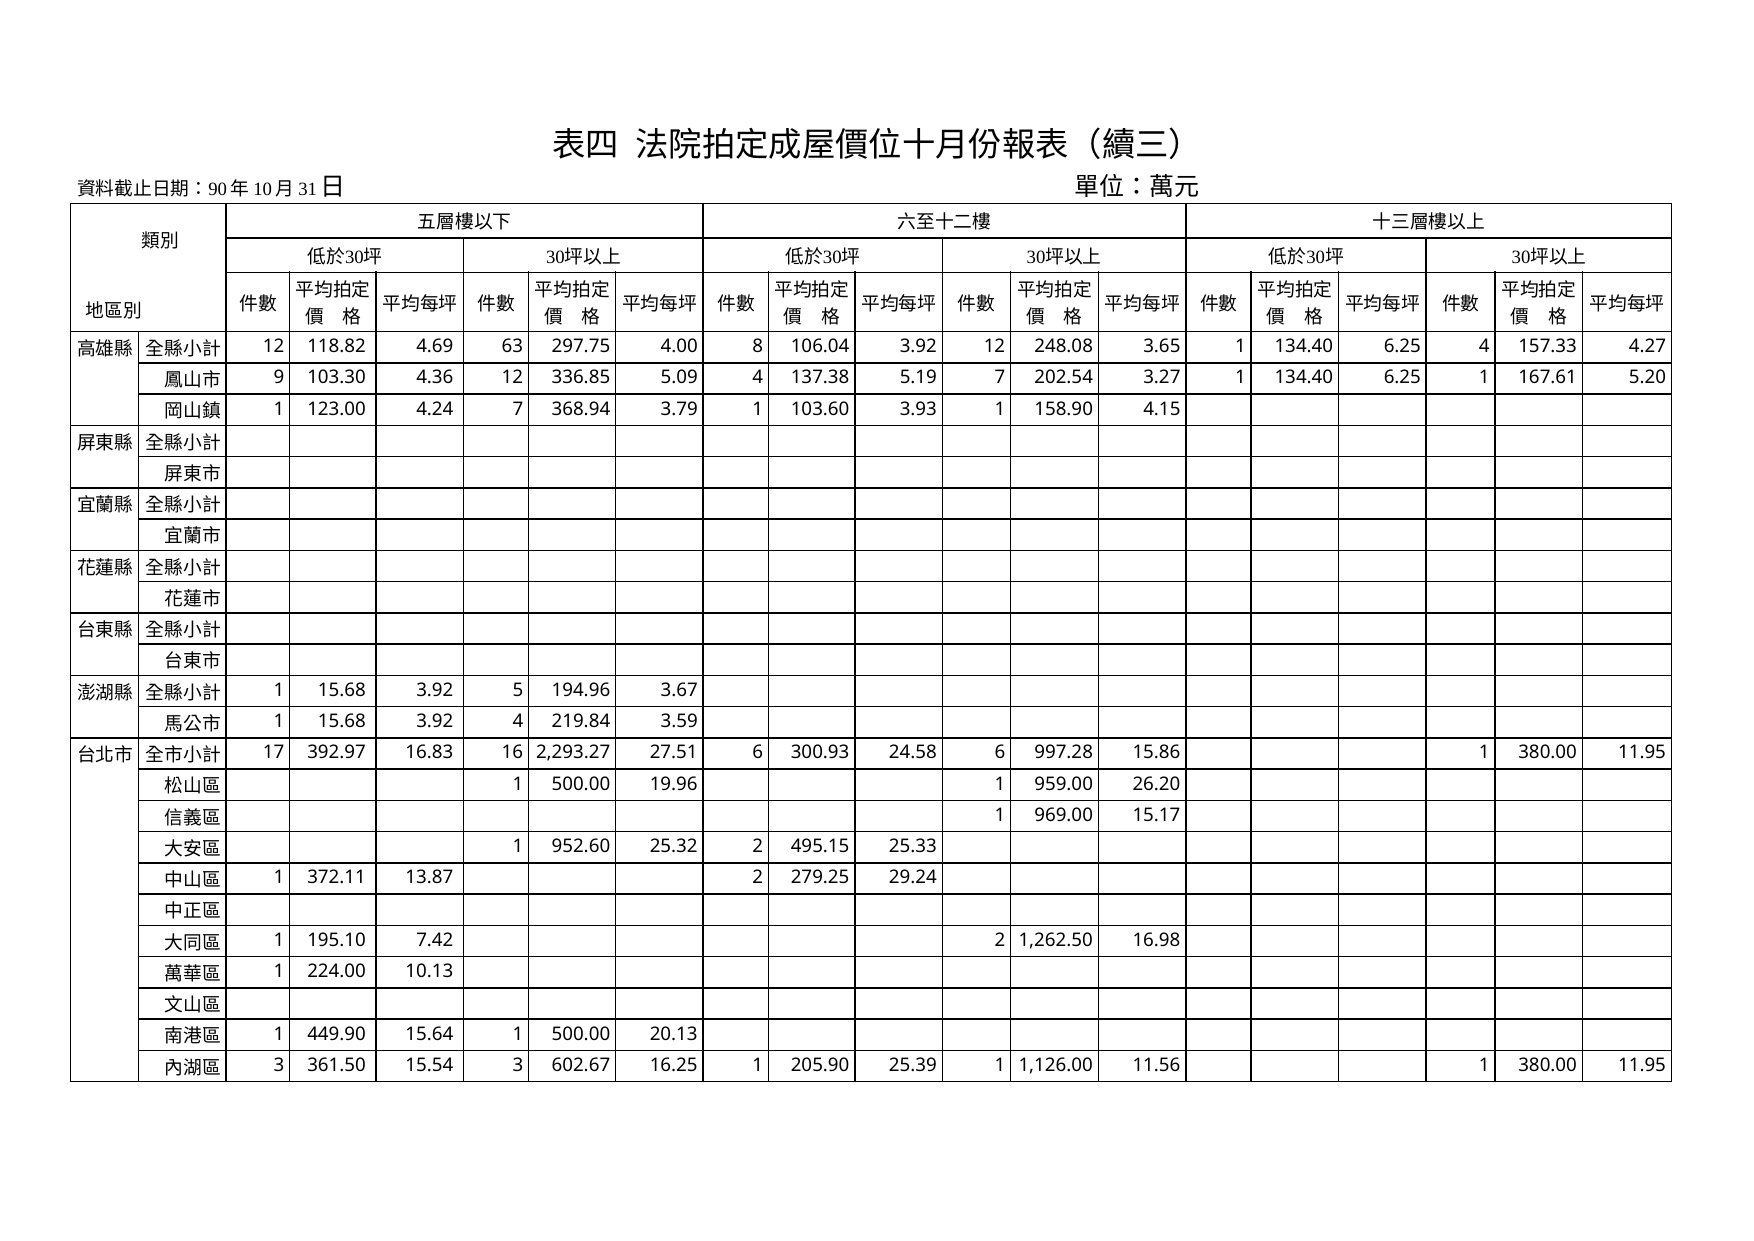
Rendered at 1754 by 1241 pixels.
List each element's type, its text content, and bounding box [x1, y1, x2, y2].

table_cell [616, 520, 702, 549]
table_cell [856, 801, 942, 831]
table_cell [1011, 707, 1098, 737]
table_cell [71, 706, 138, 737]
table_cell 件數 [464, 273, 528, 331]
table_cell 1 [943, 1051, 1010, 1081]
table_cell [1099, 1020, 1185, 1049]
table_cell 16 [464, 739, 528, 768]
table_cell 全市小計 [139, 739, 225, 768]
table_cell [1583, 926, 1671, 956]
table_cell 1 [227, 395, 289, 424]
table_cell [943, 614, 1010, 643]
table_cell [1187, 457, 1250, 487]
table_cell 1,126.00 [1011, 1051, 1098, 1081]
table_cell [769, 614, 854, 643]
table_cell [704, 426, 768, 456]
table_cell [856, 489, 942, 518]
table_header 六至十二樓 [704, 204, 1185, 237]
table_cell [1427, 707, 1494, 737]
table_cell 134.40 [1252, 364, 1338, 393]
table_cell 6.25 [1339, 332, 1425, 362]
text 表四 法院拍定成屋價位十月份報表（續三） [77, 118, 1677, 166]
table_cell 2 [704, 832, 768, 862]
table_cell [1252, 707, 1338, 737]
table_cell [529, 426, 615, 456]
table_cell 6 [943, 739, 1010, 768]
table_cell [616, 801, 702, 831]
table_cell 3.79 [616, 395, 702, 424]
table_cell [856, 989, 942, 1018]
table_cell [1099, 457, 1185, 487]
table_cell 202.54 [1011, 364, 1098, 393]
table_cell 4 [1427, 332, 1494, 362]
table_cell [464, 957, 528, 987]
table_cell [1339, 707, 1425, 737]
table_cell [1496, 707, 1582, 737]
table_cell [1252, 739, 1338, 768]
table_cell 3.65 [1099, 332, 1185, 362]
table_cell 低於30坪 [704, 239, 942, 271]
table_cell [377, 895, 463, 924]
table_cell [704, 1020, 768, 1049]
table_cell [1252, 832, 1338, 862]
table_cell [856, 770, 942, 799]
table_cell 7.42 [377, 926, 463, 956]
table_cell 30坪以上 [464, 239, 702, 271]
table_cell [1427, 832, 1494, 862]
table_cell [1583, 551, 1671, 581]
table_cell 2 [704, 864, 768, 893]
table_cell [464, 489, 528, 518]
table_cell 12 [464, 364, 528, 393]
table_cell [529, 520, 615, 549]
table_cell 368.94 [529, 395, 615, 424]
table_cell [616, 895, 702, 924]
table_cell 3.93 [856, 395, 942, 424]
table_cell [769, 582, 854, 612]
table_cell [1187, 801, 1250, 831]
table_cell 300.93 [769, 739, 854, 768]
table_cell [377, 582, 463, 612]
table_cell 25.39 [856, 1051, 942, 1081]
table_cell [1252, 895, 1338, 924]
table_cell 低於30坪 [1187, 239, 1425, 271]
table_cell [1099, 864, 1185, 893]
table_cell 4.24 [377, 395, 463, 424]
table_cell 平均每坪 [616, 273, 702, 331]
table_cell [1339, 989, 1425, 1018]
table_cell 中正區 [139, 895, 225, 924]
table_cell 9 [227, 364, 289, 393]
table_cell [704, 801, 768, 831]
table_cell [529, 489, 615, 518]
table_cell 106.04 [769, 332, 854, 362]
table_cell 11.95 [1583, 1051, 1671, 1081]
table_cell [616, 989, 702, 1018]
table_cell 1 [227, 1020, 289, 1049]
table_cell [464, 989, 528, 1018]
table_cell [1583, 1020, 1671, 1049]
table_cell [1583, 832, 1671, 862]
table_cell [1339, 614, 1425, 643]
table_cell [769, 489, 854, 518]
table_cell 372.11 [290, 864, 375, 893]
table_cell 29.24 [856, 864, 942, 893]
table_cell 3.59 [616, 707, 702, 737]
table_cell [856, 926, 942, 956]
table_cell [616, 489, 702, 518]
table_cell [1187, 645, 1250, 674]
table_cell [1011, 676, 1098, 706]
table_cell 336.85 [529, 364, 615, 393]
table_cell 969.00 [1011, 801, 1098, 831]
table_cell [1011, 520, 1098, 549]
table_cell [227, 989, 289, 1018]
table_cell [1011, 864, 1098, 893]
table_cell [616, 457, 702, 487]
table_cell [1583, 614, 1671, 643]
table_cell [1099, 957, 1185, 987]
table_cell [943, 895, 1010, 924]
table_cell [1011, 489, 1098, 518]
table_cell [529, 926, 615, 956]
table_cell [1496, 926, 1582, 956]
table_cell [1427, 582, 1494, 612]
table_cell 平均拍定價 格 [769, 273, 854, 331]
table_cell 信義區 [139, 801, 225, 831]
table_header 十三層樓以上 [1187, 204, 1671, 237]
table_cell [290, 551, 375, 581]
table_cell [943, 957, 1010, 987]
table_cell [1252, 864, 1338, 893]
table_cell [1339, 957, 1425, 987]
table_cell [529, 895, 615, 924]
table_cell 1 [943, 801, 1010, 831]
table_cell 2 [943, 926, 1010, 956]
table_cell [1583, 582, 1671, 612]
table_cell [377, 989, 463, 1018]
table_cell [1099, 895, 1185, 924]
table_cell 屏東縣 [71, 426, 138, 456]
table_cell [1187, 895, 1250, 924]
table_cell [704, 645, 768, 674]
table_cell [1187, 676, 1250, 706]
table_cell [769, 707, 854, 737]
table_cell [1099, 426, 1185, 456]
table_cell [227, 801, 289, 831]
table_cell [943, 457, 1010, 487]
table_cell 4.36 [377, 364, 463, 393]
table_cell [1099, 645, 1185, 674]
table_cell 16.98 [1099, 926, 1185, 956]
table_cell 3 [464, 1051, 528, 1081]
table_cell [704, 895, 768, 924]
table_cell [377, 426, 463, 456]
table_cell [1252, 676, 1338, 706]
table_cell 167.61 [1496, 364, 1582, 393]
table_cell [616, 551, 702, 581]
table_cell [71, 831, 138, 862]
table_cell 6 [704, 739, 768, 768]
table_cell [704, 489, 768, 518]
table_cell [1252, 926, 1338, 956]
table_cell [464, 864, 528, 893]
table_cell 25.33 [856, 832, 942, 862]
table_cell 1 [943, 395, 1010, 424]
table_cell [1187, 426, 1250, 456]
table_cell 台東市 [139, 645, 225, 674]
table_cell [1427, 645, 1494, 674]
table_cell [769, 1020, 854, 1049]
table_cell [1187, 520, 1250, 549]
table_cell 1 [227, 957, 289, 987]
table_cell 1 [1187, 332, 1250, 362]
table_cell [1427, 957, 1494, 987]
table_cell [71, 1050, 138, 1081]
table_cell [290, 614, 375, 643]
table_cell 380.00 [1496, 739, 1582, 768]
table_cell [1583, 426, 1671, 456]
table_cell [1252, 395, 1338, 424]
table_cell [1011, 645, 1098, 674]
table_cell [1583, 801, 1671, 831]
table_cell 500.00 [529, 1020, 615, 1049]
table_cell [856, 1020, 942, 1049]
table_cell [704, 520, 768, 549]
table_cell [1583, 864, 1671, 893]
table_cell [1583, 395, 1671, 424]
table_cell 103.60 [769, 395, 854, 424]
table_cell [1583, 457, 1671, 487]
table_cell 15.64 [377, 1020, 463, 1049]
table_cell [290, 582, 375, 612]
table_cell [1496, 832, 1582, 862]
table_cell [290, 489, 375, 518]
table_cell [704, 707, 768, 737]
table_cell [769, 926, 854, 956]
table_cell [1496, 864, 1582, 893]
table_cell [290, 989, 375, 1018]
table_header 五層樓以下 [227, 204, 702, 237]
table_cell [1187, 864, 1250, 893]
table_cell [1252, 426, 1338, 456]
table_cell [1187, 739, 1250, 768]
table_cell 194.96 [529, 676, 615, 706]
table_cell [290, 457, 375, 487]
table_cell 平均每坪 [1339, 273, 1425, 331]
table_cell 件數 [1427, 273, 1494, 331]
table_cell 15.68 [290, 676, 375, 706]
table_cell [1339, 1020, 1425, 1049]
table_cell [377, 457, 463, 487]
table_cell 27.51 [616, 739, 702, 768]
table_cell [1427, 1020, 1494, 1049]
table_cell [71, 643, 138, 674]
table_cell 16.83 [377, 739, 463, 768]
table_cell [856, 426, 942, 456]
table_cell [1583, 645, 1671, 674]
table_cell 岡山鎮 [139, 395, 225, 424]
table_cell [1187, 395, 1250, 424]
table_cell [1187, 770, 1250, 799]
table_cell [1187, 551, 1250, 581]
table_cell 195.10 [290, 926, 375, 956]
table_cell [704, 926, 768, 956]
table_cell 1 [1427, 364, 1494, 393]
table_cell [227, 551, 289, 581]
table_cell 宜蘭市 [139, 520, 225, 549]
table_cell 361.50 [290, 1051, 375, 1081]
table_cell 20.13 [616, 1020, 702, 1049]
table_cell 19.96 [616, 770, 702, 799]
table_cell 15.17 [1099, 801, 1185, 831]
table_cell [856, 457, 942, 487]
table_cell [769, 989, 854, 1018]
table_cell [1252, 770, 1338, 799]
table_cell 高雄縣 [71, 332, 138, 362]
table_cell 1 [704, 1051, 768, 1081]
table_cell [856, 520, 942, 549]
table_cell [71, 893, 138, 924]
table_cell [1252, 645, 1338, 674]
table_cell [1427, 457, 1494, 487]
table_cell [1252, 582, 1338, 612]
table_cell [704, 676, 768, 706]
table_cell [704, 551, 768, 581]
table_cell [1099, 520, 1185, 549]
table_cell 15.54 [377, 1051, 463, 1081]
table_cell [71, 362, 138, 393]
table_cell [1339, 832, 1425, 862]
table_cell [377, 614, 463, 643]
table_header 類別 地區別 [71, 204, 225, 331]
table_cell 123.00 [290, 395, 375, 424]
table_cell [769, 895, 854, 924]
table_cell [1583, 770, 1671, 799]
table_cell [227, 457, 289, 487]
table_cell [71, 393, 138, 424]
table_cell 平均每坪 [856, 273, 942, 331]
table_cell 5 [464, 676, 528, 706]
table_cell [1339, 426, 1425, 456]
table_cell [1011, 957, 1098, 987]
table_cell [1099, 551, 1185, 581]
table_cell 224.00 [290, 957, 375, 987]
table_cell [1496, 957, 1582, 987]
table_cell 602.67 [529, 1051, 615, 1081]
table_cell 花蓮縣 [71, 551, 138, 581]
table_cell [1099, 676, 1185, 706]
table_cell [1187, 832, 1250, 862]
table_cell [1427, 864, 1494, 893]
table_cell [377, 770, 463, 799]
table_cell [71, 456, 138, 487]
table_cell 25.32 [616, 832, 702, 862]
table_cell [464, 801, 528, 831]
table_cell 平均拍定價 格 [1252, 273, 1338, 331]
table_cell 大安區 [139, 832, 225, 862]
table_cell [1011, 551, 1098, 581]
table_cell 997.28 [1011, 739, 1098, 768]
table_cell 3.92 [377, 707, 463, 737]
table_cell [1252, 1020, 1338, 1049]
table_cell [71, 862, 138, 893]
table_cell [1339, 489, 1425, 518]
table_cell [1187, 957, 1250, 987]
table_cell [71, 956, 138, 987]
table_cell [290, 520, 375, 549]
table_cell [290, 426, 375, 456]
table_cell 平均拍定價 格 [1011, 273, 1098, 331]
table_cell [71, 518, 138, 549]
table_cell [464, 614, 528, 643]
table_cell 279.25 [769, 864, 854, 893]
table_cell 24.58 [856, 739, 942, 768]
table_cell [529, 551, 615, 581]
table_cell 12 [227, 332, 289, 362]
table_cell [704, 989, 768, 1018]
table_cell [1339, 520, 1425, 549]
table_cell [943, 864, 1010, 893]
table_cell [943, 989, 1010, 1018]
table_cell [377, 645, 463, 674]
table_cell [290, 645, 375, 674]
table_cell [290, 801, 375, 831]
table_cell 11.95 [1583, 739, 1671, 768]
table_cell [529, 801, 615, 831]
table_cell 5.20 [1583, 364, 1671, 393]
table_cell [1099, 614, 1185, 643]
table_cell [1011, 832, 1098, 862]
table_cell 3.92 [856, 332, 942, 362]
table_cell [529, 457, 615, 487]
table_cell 萬華區 [139, 957, 225, 987]
table_cell [1011, 989, 1098, 1018]
table_cell [1187, 1020, 1250, 1049]
table_cell [616, 957, 702, 987]
table_cell [1427, 520, 1494, 549]
table_cell [1427, 801, 1494, 831]
table_cell 103.30 [290, 364, 375, 393]
table_cell [704, 770, 768, 799]
table_cell 26.20 [1099, 770, 1185, 799]
table_cell [1583, 676, 1671, 706]
table_cell 全縣小計 [139, 614, 225, 643]
table_cell [71, 581, 138, 612]
table_cell 7 [943, 364, 1010, 393]
table_cell [1427, 926, 1494, 956]
table_cell [704, 457, 768, 487]
table_cell 低於30坪 [227, 239, 463, 271]
table_cell 1 [943, 770, 1010, 799]
table_cell 3 [227, 1051, 289, 1081]
table_cell 30坪以上 [943, 239, 1185, 271]
table_cell 4 [704, 364, 768, 393]
table_cell [1339, 770, 1425, 799]
table_cell [1252, 614, 1338, 643]
table_cell [1496, 676, 1582, 706]
table_cell [464, 457, 528, 487]
table_cell [71, 800, 138, 831]
table_cell [227, 489, 289, 518]
table_cell [943, 1020, 1010, 1049]
table_cell [377, 551, 463, 581]
table_cell [1496, 645, 1582, 674]
table_cell [1339, 645, 1425, 674]
table_cell [529, 864, 615, 893]
table_cell [290, 770, 375, 799]
table_cell 449.90 [290, 1020, 375, 1049]
table_cell 全縣小計 [139, 489, 225, 518]
table_cell [769, 770, 854, 799]
table_cell 219.84 [529, 707, 615, 737]
table_cell 1 [464, 832, 528, 862]
table_cell [769, 551, 854, 581]
table_cell [943, 645, 1010, 674]
table_cell 澎湖縣 [71, 676, 138, 706]
table_cell 13.87 [377, 864, 463, 893]
table_cell [1339, 395, 1425, 424]
table_cell [769, 676, 854, 706]
table_cell [1427, 395, 1494, 424]
table_cell [1339, 739, 1425, 768]
table_cell [943, 520, 1010, 549]
table_cell 134.40 [1252, 332, 1338, 362]
table_cell [71, 1018, 138, 1049]
table_cell [1496, 520, 1582, 549]
table_cell [1496, 801, 1582, 831]
table_cell 宜蘭縣 [71, 489, 138, 518]
table_cell 205.90 [769, 1051, 854, 1081]
table_cell [943, 582, 1010, 612]
table_cell 1 [227, 676, 289, 706]
table_cell [529, 645, 615, 674]
table_cell [856, 707, 942, 737]
table_cell [464, 551, 528, 581]
table_cell 137.38 [769, 364, 854, 393]
table_cell 5.19 [856, 364, 942, 393]
table_cell [856, 582, 942, 612]
table_cell [464, 895, 528, 924]
table_cell [1583, 707, 1671, 737]
table_cell [1496, 551, 1582, 581]
table_cell [1496, 614, 1582, 643]
table_cell [856, 645, 942, 674]
table_cell 1 [1427, 739, 1494, 768]
table_cell 中山區 [139, 864, 225, 893]
table_cell [1339, 1051, 1425, 1081]
table_cell [1427, 489, 1494, 518]
table_cell [377, 520, 463, 549]
table_cell [856, 551, 942, 581]
table_cell [1187, 926, 1250, 956]
table_cell [1099, 832, 1185, 862]
table_cell 118.82 [290, 332, 375, 362]
table_cell [1252, 457, 1338, 487]
table_cell 台北市 [71, 739, 138, 768]
table_cell [943, 489, 1010, 518]
table_cell 297.75 [529, 332, 615, 362]
table_cell [1011, 895, 1098, 924]
table_cell [290, 895, 375, 924]
table_cell 1 [464, 1020, 528, 1049]
table_cell [290, 832, 375, 862]
table_cell [856, 676, 942, 706]
table_cell 7 [464, 395, 528, 424]
table_cell [227, 426, 289, 456]
table_cell [1496, 426, 1582, 456]
table_cell [943, 707, 1010, 737]
table_cell 平均每坪 [377, 273, 463, 331]
table_cell [227, 770, 289, 799]
table_cell [71, 987, 138, 1018]
table_cell 全縣小計 [139, 551, 225, 581]
table_cell 500.00 [529, 770, 615, 799]
table_cell [943, 832, 1010, 862]
table_cell [1187, 489, 1250, 518]
table_cell [377, 832, 463, 862]
table_cell 件數 [227, 273, 289, 331]
table_cell [943, 551, 1010, 581]
table_cell 3.67 [616, 676, 702, 706]
table_cell [616, 864, 702, 893]
table_cell 全縣小計 [139, 332, 225, 362]
table_cell 4.15 [1099, 395, 1185, 424]
table_cell [1252, 801, 1338, 831]
table_cell 11.56 [1099, 1051, 1185, 1081]
table_cell [1252, 957, 1338, 987]
table_cell [227, 614, 289, 643]
table_cell [856, 957, 942, 987]
table_cell 3.92 [377, 676, 463, 706]
table_cell 8 [704, 332, 768, 362]
table_cell [1339, 801, 1425, 831]
table_cell 1 [227, 926, 289, 956]
table_cell [1252, 551, 1338, 581]
table_cell 件數 [1187, 273, 1250, 331]
table_cell 4.00 [616, 332, 702, 362]
table_cell [529, 582, 615, 612]
table_cell [704, 614, 768, 643]
table_cell 63 [464, 332, 528, 362]
table_cell [1187, 707, 1250, 737]
table_cell [377, 801, 463, 831]
table_cell [377, 489, 463, 518]
table_cell [1099, 582, 1185, 612]
table_cell [529, 989, 615, 1018]
table_cell 平均拍定價 格 [529, 273, 615, 331]
table_cell [71, 768, 138, 799]
table_cell 平均每坪 [1099, 273, 1185, 331]
table_cell 南港區 [139, 1020, 225, 1049]
table_cell [1427, 551, 1494, 581]
table_cell 1 [1187, 364, 1250, 393]
table_cell 248.08 [1011, 332, 1098, 362]
table_cell [1099, 707, 1185, 737]
table_cell [856, 895, 942, 924]
table_cell 文山區 [139, 989, 225, 1018]
table_cell [71, 925, 138, 956]
table_cell 1 [227, 707, 289, 737]
table_cell [1011, 426, 1098, 456]
table_cell 17 [227, 739, 289, 768]
text 資料截止日期：90年10月31日 單位：萬元 [77, 166, 1677, 203]
table_cell 158.90 [1011, 395, 1098, 424]
table_cell [464, 520, 528, 549]
table_cell 全縣小計 [139, 426, 225, 456]
table_cell 15.68 [290, 707, 375, 737]
table_cell [616, 582, 702, 612]
table_cell 內湖區 [139, 1051, 225, 1081]
table_cell 平均每坪 [1583, 273, 1671, 331]
table_cell [704, 582, 768, 612]
table_cell [1496, 395, 1582, 424]
table_cell 1 [704, 395, 768, 424]
table_cell 4.69 [377, 332, 463, 362]
table_cell 平均拍定價 格 [290, 273, 375, 331]
table_cell 全縣小計 [139, 676, 225, 706]
table_cell [1339, 551, 1425, 581]
table_cell [464, 926, 528, 956]
table_cell [1427, 426, 1494, 456]
table_cell [1496, 489, 1582, 518]
table_cell [1339, 582, 1425, 612]
table_cell [1011, 582, 1098, 612]
table_cell [1252, 520, 1338, 549]
table_cell [943, 426, 1010, 456]
table_cell 1 [1427, 1051, 1494, 1081]
table_cell [227, 520, 289, 549]
table_cell 大同區 [139, 926, 225, 956]
table_cell [856, 614, 942, 643]
table_cell 12 [943, 332, 1010, 362]
table_cell [227, 832, 289, 862]
table_cell [1496, 582, 1582, 612]
table_cell [1496, 770, 1582, 799]
table_cell 鳳山市 [139, 364, 225, 393]
table_cell 380.00 [1496, 1051, 1582, 1081]
table_cell [529, 957, 615, 987]
table_cell [1011, 1020, 1098, 1049]
table_cell [1496, 457, 1582, 487]
table_cell [1583, 989, 1671, 1018]
table_cell [943, 676, 1010, 706]
table_cell 1 [227, 864, 289, 893]
table_cell 959.00 [1011, 770, 1098, 799]
table_cell [227, 582, 289, 612]
table_cell 157.33 [1496, 332, 1582, 362]
table_cell [1187, 989, 1250, 1018]
table_cell 1,262.50 [1011, 926, 1098, 956]
table_cell 5.09 [616, 364, 702, 393]
table_cell 平均拍定價 格 [1496, 273, 1582, 331]
table_cell [1496, 1020, 1582, 1049]
table_cell [1496, 989, 1582, 1018]
table_cell 4 [464, 707, 528, 737]
table_cell [769, 645, 854, 674]
table_cell [704, 957, 768, 987]
table_cell [1339, 895, 1425, 924]
table_cell [1339, 457, 1425, 487]
table_cell [1099, 489, 1185, 518]
table_cell 1 [464, 770, 528, 799]
table_cell [616, 926, 702, 956]
table_cell [769, 957, 854, 987]
table_cell 屏東市 [139, 457, 225, 487]
table_cell 4.27 [1583, 332, 1671, 362]
table_cell [1252, 989, 1338, 1018]
table_cell [464, 426, 528, 456]
table_cell 松山區 [139, 770, 225, 799]
table_cell [769, 457, 854, 487]
table_cell [1583, 957, 1671, 987]
table_cell [529, 614, 615, 643]
table_cell 2,293.27 [529, 739, 615, 768]
table_cell 台東縣 [71, 614, 138, 643]
table_cell [769, 520, 854, 549]
table_cell [1427, 989, 1494, 1018]
table_cell [616, 645, 702, 674]
table_cell 30坪以上 [1427, 239, 1671, 271]
table_cell [1187, 614, 1250, 643]
table_cell [1427, 676, 1494, 706]
table_cell [1583, 520, 1671, 549]
table_cell [1427, 770, 1494, 799]
table_cell [769, 801, 854, 831]
table_cell [1339, 864, 1425, 893]
table_cell [227, 895, 289, 924]
table_cell [1187, 1051, 1250, 1081]
table_cell [1011, 457, 1098, 487]
table_cell 952.60 [529, 832, 615, 862]
table_cell 花蓮市 [139, 582, 225, 612]
table_cell 16.25 [616, 1051, 702, 1081]
table_cell [227, 645, 289, 674]
table_cell [1339, 926, 1425, 956]
table_cell 15.86 [1099, 739, 1185, 768]
table_cell [1496, 895, 1582, 924]
table_cell [1011, 614, 1098, 643]
table_cell [616, 426, 702, 456]
table_cell [616, 614, 702, 643]
table_cell 件數 [704, 273, 768, 331]
table_cell [1427, 895, 1494, 924]
table_cell [1583, 895, 1671, 924]
table_cell 495.15 [769, 832, 854, 862]
table_cell [1252, 489, 1338, 518]
table_cell 6.25 [1339, 364, 1425, 393]
table_cell 3.27 [1099, 364, 1185, 393]
table_cell [464, 582, 528, 612]
table_cell [1339, 676, 1425, 706]
table_cell 392.97 [290, 739, 375, 768]
table_cell [1252, 1051, 1338, 1081]
table_cell [1099, 989, 1185, 1018]
table_cell [769, 426, 854, 456]
table_cell 馬公市 [139, 707, 225, 737]
table_cell 件數 [943, 273, 1010, 331]
table_cell [464, 645, 528, 674]
table_cell [1583, 489, 1671, 518]
table_cell 10.13 [377, 957, 463, 987]
table_cell [1187, 582, 1250, 612]
table_cell [1427, 614, 1494, 643]
